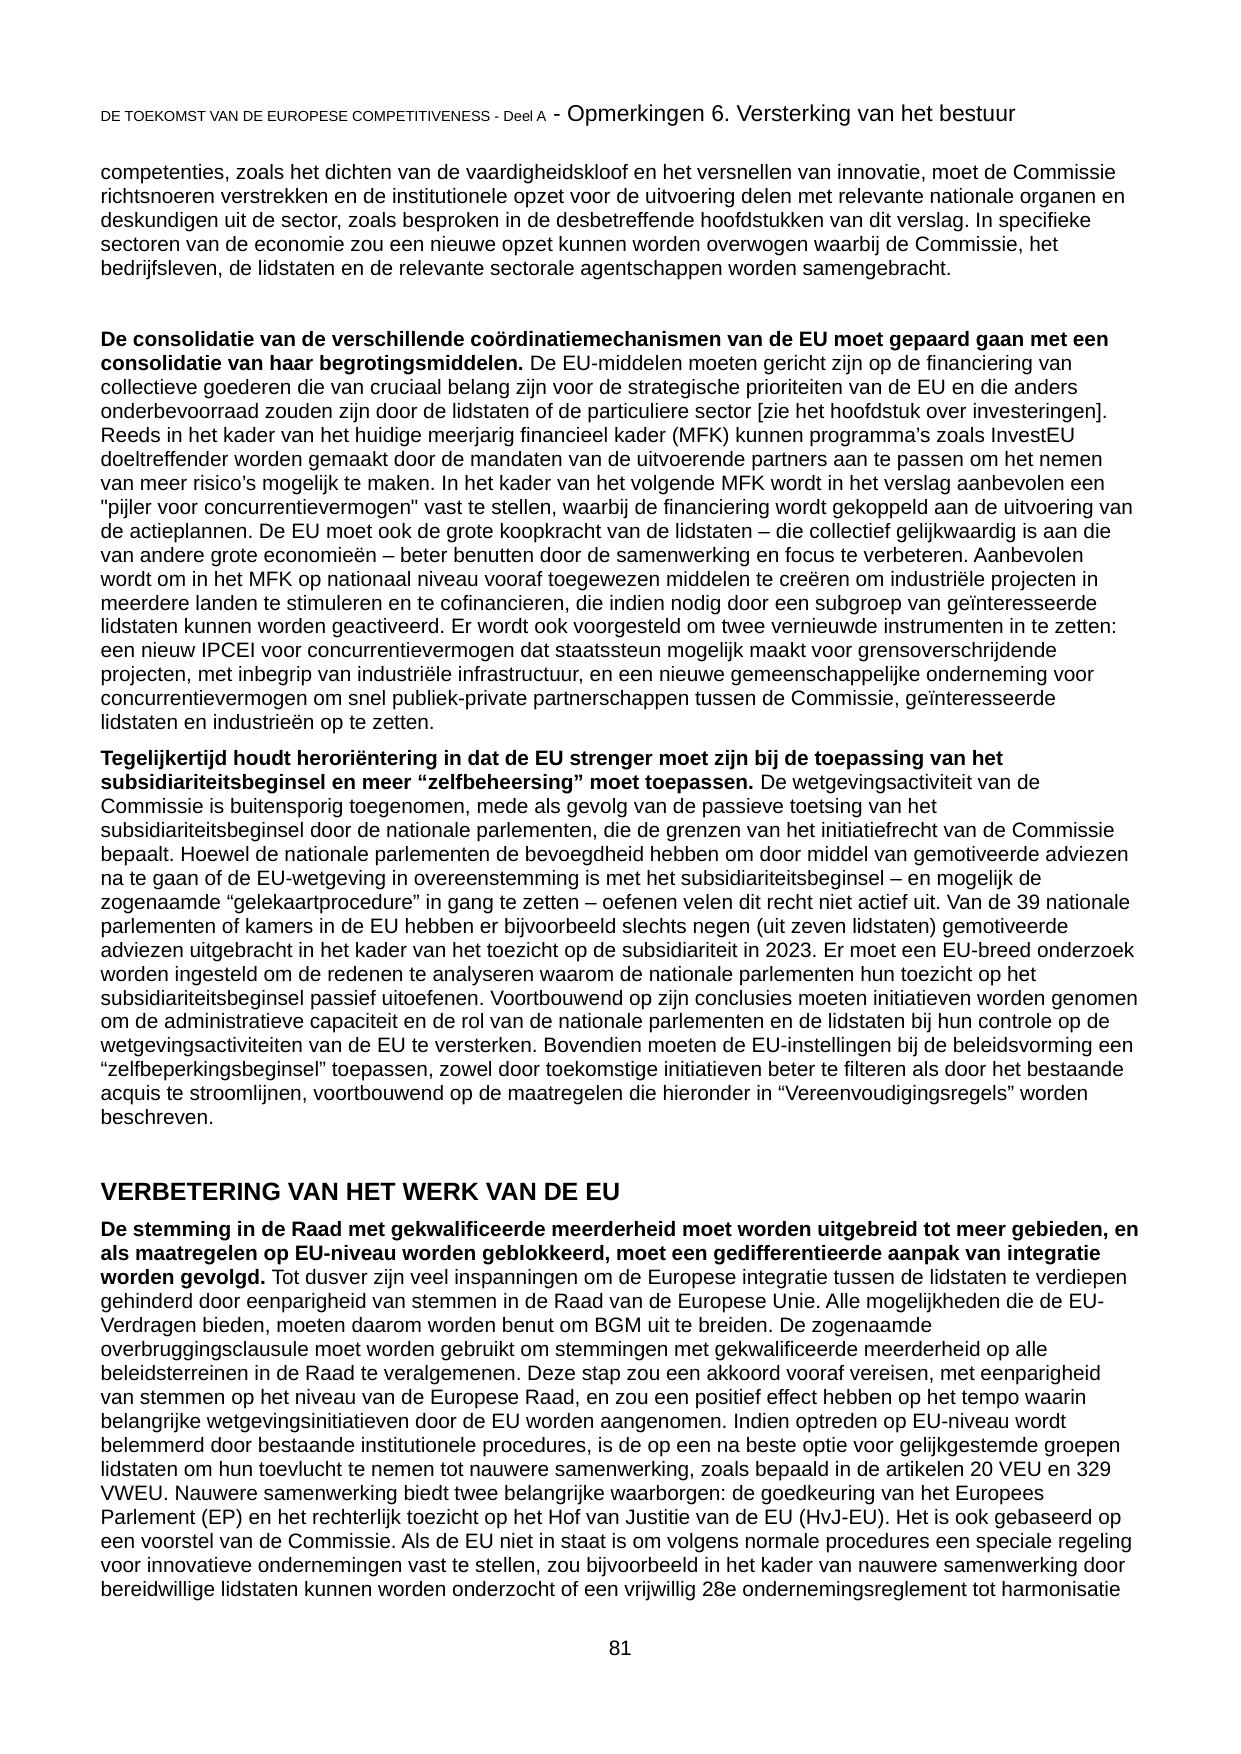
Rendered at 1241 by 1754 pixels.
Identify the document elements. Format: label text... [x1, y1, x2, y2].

text De stemming in de Raad met gekwalificeerde meerderheid moet worden uitgebreid tot meer gebieden, en als maatregelen op EU-niveau worden geblokkeerd, moet een gedifferentieerde aanpak van integratie worden gevolgd. Tot dusver zijn veel inspanningen om de Europese integratie tussen de lidstaten te verdiepen gehinderd door eenparigheid van stemmen in de Raad van de Europese Unie. Alle mogelijkheden die de EU-Verdragen bieden, moeten daarom worden benut om BGM uit te breiden. De zogenaamde overbruggingsclausule moet worden gebruikt om stemmingen met gekwalificeerde meerderheid op alle beleidsterreinen in de Raad te veralgemenen. Deze stap zou een akkoord vooraf vereisen, met eenparigheid van stemmen op het niveau van de Europese Raad, en zou een positief effect hebben op het tempo waarin belangrijke wetgevingsinitiatieven door de EU worden aangenomen. Indien optreden op EU-niveau wordt belemmerd door bestaande institutionele procedures, is de op een na beste optie voor gelijkgestemde groepen lidstaten om hun toevlucht te nemen tot nauwere samenwerking, zoals bepaald in de artikelen 20 VEU en 329 VWEU. Nauwere samenwerking biedt twee belangrijke waarborgen: de goedkeuring van het Europees Parlement (EP) en het rechterlijk toezicht op het Hof van Justitie van de EU (HvJ-EU). Het is ook gebaseerd op een voorstel van de Commissie. Als de EU niet in staat is om volgens normale procedures een speciale regeling voor innovatieve ondernemingen vast te stellen, zou bijvoorbeeld in het kader van nauwere samenwerking door bereidwillige lidstaten kunnen worden onderzocht of een vrijwillig 28e ondernemingsreglement tot harmonisatie [100, 1217, 1140, 1601]
text Tegelijkertijd houdt heroriëntering in dat de EU strenger moet zijn bij de toepassing van het subsidiariteitsbeginsel en meer “zelfbeheersing” moet toepassen. De wetgevingsactiviteit van de Commissie is buitensporig toegenomen, mede als gevolg van de passieve toetsing van het subsidiariteitsbeginsel door de nationale parlementen, die de grenzen van het initiatiefrecht van de Commissie bepaalt. Hoewel de nationale parlementen de bevoegdheid hebben om door middel van gemotiveerde adviezen na te gaan of de EU-wetgeving in overeenstemming is met het subsidiariteitsbeginsel – en mogelijk de zogenaamde “gelekaartprocedure” in gang te zetten – oefenen velen dit recht niet actief uit. Van de 39 nationale parlementen of kamers in de EU hebben er bijvoorbeeld slechts negen (uit zeven lidstaten) gemotiveerde adviezen uitgebracht in het kader van het toezicht op de subsidiariteit in 2023. Er moet een EU-breed onderzoek worden ingesteld om de redenen te analyseren waarom de nationale parlementen hun toezicht op het subsidiariteitsbeginsel passief uitoefenen. Voortbouwend op zijn conclusies moeten initiatieven worden genomen om de administratieve capaciteit en de rol van de nationale parlementen en de lidstaten bij hun controle op de wetgevingsactiviteiten van de EU te versterken. Bovendien moeten de EU-instellingen bij de beleidsvorming een “zelfbeperkingsbeginsel” toepassen, zowel door toekomstige initiatieven beter te filteren als door het bestaande acquis te stroomlijnen, voortbouwend op de maatregelen die hieronder in “Vereenvoudigingsregels” worden beschreven. [100, 746, 1140, 1129]
text VERBETERING VAN HET WERK VAN DE EU [100, 1177, 1140, 1205]
text competenties, zoals het dichten van de vaardigheidskloof en het versnellen van innovatie, moet de Commissie richtsnoeren verstrekken en de institutionele opzet voor de uitvoering delen met relevante nationale organen en deskundigen uit de sector, zoals besproken in de desbetreffende hoofdstukken van dit verslag. In specifieke sectoren van de economie zou een nieuwe opzet kunnen worden overwogen waarbij de Commissie, het bedrijfsleven, de lidstaten en de relevante sectorale agentschappen worden samengebracht. [100, 159, 1140, 279]
text De consolidatie van de verschillende coördinatiemechanismen van de EU moet gepaard gaan met een consolidatie van haar begrotingsmiddelen. De EU-middelen moeten gericht zijn op de financiering van collectieve goederen die van cruciaal belang zijn voor de strategische prioriteiten van de EU en die anders onderbevoorraad zouden zijn door de lidstaten of de particuliere sector [zie het hoofdstuk over investeringen]. Reeds in het kader van het huidige meerjarig financieel kader (MFK) kunnen programma’s zoals InvestEU doeltreffender worden gemaakt door de mandaten van de uitvoerende partners aan te passen om het nemen van meer risico’s mogelijk te maken. In het kader van het volgende MFK wordt in het verslag aanbevolen een "pijler voor concurrentievermogen" vast te stellen, waarbij de financiering wordt gekoppeld aan de uitvoering van de actieplannen. De EU moet ook de grote koopkracht van de lidstaten – die collectief gelijkwaardig is aan die van andere grote economieën – beter benutten door de samenwerking en focus te verbeteren. Aanbevolen wordt om in het MFK op nationaal niveau vooraf toegewezen middelen te creëren om industriële projecten in meerdere landen te stimuleren en te cofinancieren, die indien nodig door een subgroep van geïnteresseerde lidstaten kunnen worden geactiveerd. Er wordt ook voorgesteld om twee vernieuwde instrumenten in te zetten: een nieuw IPCEI voor concurrentievermogen dat staatssteun mogelijk maakt voor grensoverschrijdende projecten, met inbegrip van industriële infrastructuur, en een nieuwe gemeenschappelijke onderneming voor concurrentievermogen om snel publiek-private partnerschappen tussen de Commissie, geïnteresseerde lidstaten en industrieën op te zetten. [100, 327, 1140, 734]
